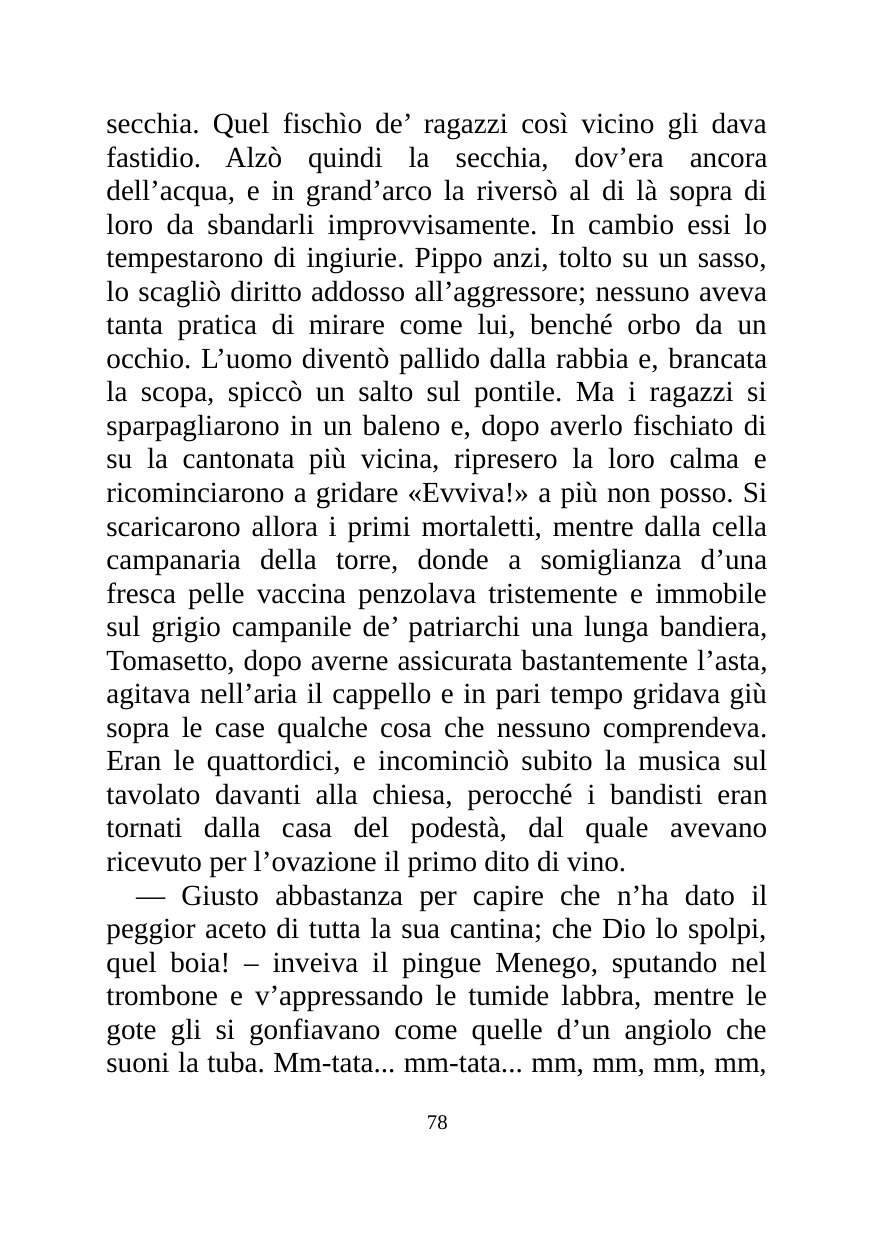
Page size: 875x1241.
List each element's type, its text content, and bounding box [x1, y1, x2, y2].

text — Giusto abbastanza per capire che n’ha dato il peggior aceto di tutta la sua cantina; che Dio lo spolpi, quel boia! – inveiva il pingue Menego, sputando nel trombone e v’appressando le tumide labbra, mentre le gote gli si gonfiavano come quelle d’un angiolo che suoni la tuba. Mm-tata... mm-tata... mm, mm, mm, mm, [106, 878, 768, 1079]
text secchia. Quel fischìo de’ ragazzi così vicino gli dava fastidio. Alzò quindi la secchia, dov’era ancora dell’acqua, e in grand’arco la riversò al di là sopra di loro da sbandarli improvvisamente. In cambio essi lo tempestarono di ingiurie. Pippo anzi, tolto su un sasso, lo scagliò diritto addosso all’aggressore; nessuno aveva tanta pratica di mirare come lui, benché orbo da un occhio. L’uomo diventò pallido dalla rabbia e, brancata la scopa, spiccò un salto sul pontile. Ma i ragazzi si sparpagliarono in un baleno e, dopo averlo fischiato di su la cantonata più vicina, ripresero la loro calma e ricominciarono a gridare «Evviva!» a più non posso. Si scaricarono allora i primi mortaletti, mentre dalla cella campanaria della torre, donde a somiglianza d’una fresca pelle vaccina penzolava tristemente e immobile sul grigio campanile de’ patriarchi una lunga bandiera, Tomasetto, dopo averne assicurata bastantemente l’asta, agitava nell’aria il cappello e in pari tempo gridava giù sopra le case qualche cosa che nessuno comprendeva. Eran le quattordici, e incominciò subito la musica sul tavolato davanti alla chiesa, perocché i bandisti eran tornati dalla casa del podestà, dal quale avevano ricevuto per l’ovazione il primo dito di vino. [106, 106, 768, 878]
